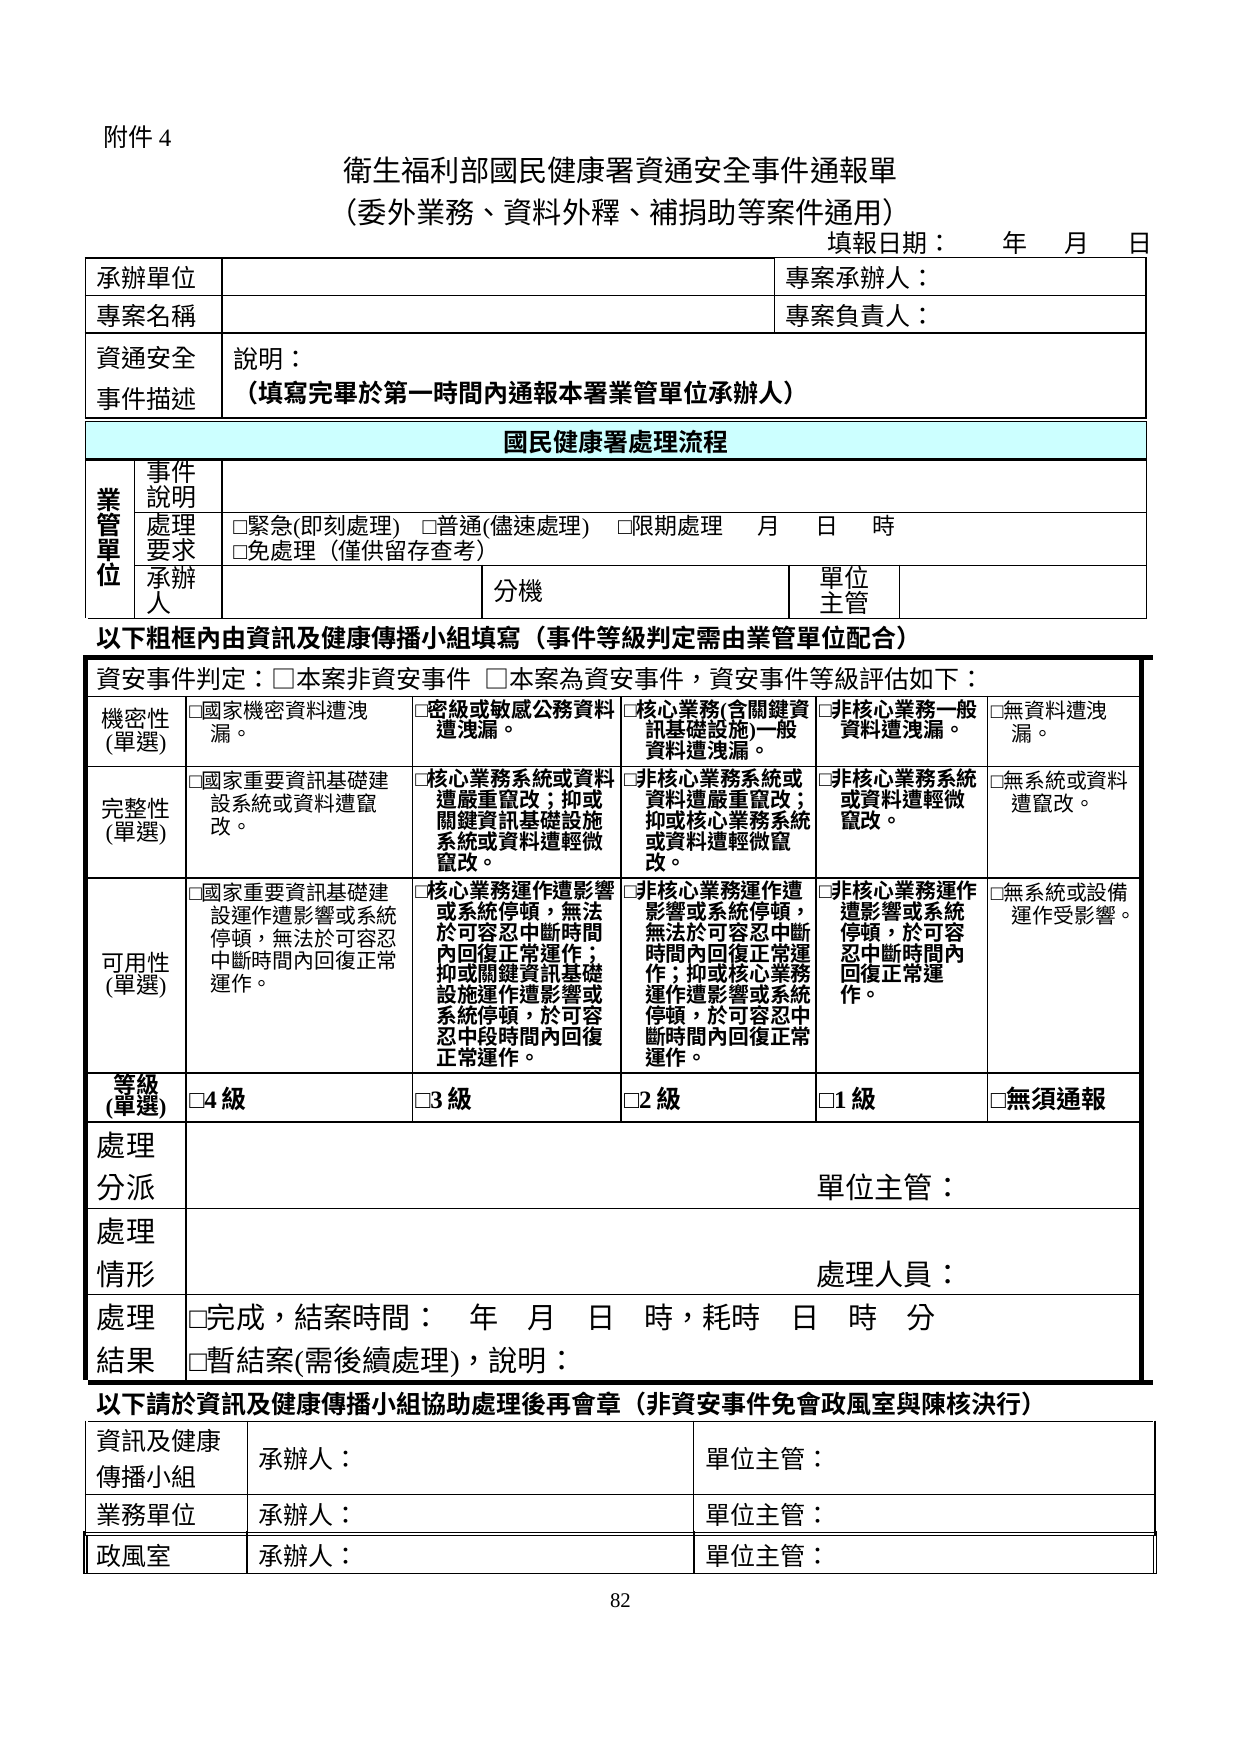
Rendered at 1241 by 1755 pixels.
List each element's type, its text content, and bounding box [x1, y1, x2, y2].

table_cell 單位 主管 [790, 566, 899, 618]
table_cell □核心業務(含關鍵資訊基礎設施)一般資料遭洩漏。 [622, 697, 815, 766]
table_cell 分機 [483, 566, 788, 618]
table_cell □無資料遭洩漏。 [988, 697, 1139, 766]
table_cell □1級 [817, 1074, 987, 1121]
table_cell 單位主管： [694, 1422, 1154, 1494]
table_cell 單位主管： [187, 1123, 1139, 1207]
table_cell □非核心業務運作遭影響或系統停頓，於可容忍中斷時間內回復正常運作。 [817, 879, 987, 1072]
table_cell 政風室 [88, 1536, 246, 1572]
table_cell 國民健康署處理流程 [86, 422, 1146, 458]
table_cell 事件說明 [135, 461, 221, 511]
table_cell [1147, 458, 1155, 511]
table_cell □完成，結案時間： 年 月 日 時，耗時 日 時 分 □暫結案(需後續處理)，說明： [187, 1295, 1139, 1380]
table_cell [900, 566, 1146, 618]
table_cell 業管單位 [86, 461, 134, 618]
table_header [223, 259, 774, 295]
table_cell 處理人員： [187, 1209, 1139, 1293]
table_cell [223, 566, 481, 618]
table_cell □核心業務系統或資料遭嚴重竄改；抑或關鍵資訊基礎設施系統或資料遭輕微竄改。 [413, 767, 620, 877]
table_cell □非核心業務系統或資料遭嚴重竄改；抑或核心業務系統或資料遭輕微竄改。 [622, 767, 815, 877]
table_cell 等級 (單選) [88, 1074, 185, 1121]
table_cell [1146, 1208, 1155, 1293]
table_cell □國家重要資訊基礎建設運作遭影響或系統停頓，無法於可容忍中斷時間內回復正常運作。 [187, 879, 412, 1072]
table_cell [1147, 511, 1155, 564]
table_cell 完整性 (單選) [88, 767, 185, 877]
table_cell [223, 296, 774, 332]
table_cell 單位主管： [694, 1495, 1154, 1531]
table_cell 單位主管： [695, 1536, 1153, 1572]
table_cell □無系統或設備運作受影響。 [988, 879, 1139, 1072]
table_cell 資安事件判定：□本案非資安事件 □本案為資安事件，資安事件等級評估如下： [88, 660, 1139, 696]
table_header [1147, 257, 1155, 295]
table_cell 資通安全事件描述 [86, 334, 221, 417]
table_cell 承辦人： [248, 1422, 693, 1494]
table_cell 以下粗框內由資訊及健康傳播小組填寫（事件等級判定需由業管單位配合） [88, 619, 1153, 655]
table_cell [1146, 1072, 1155, 1121]
text 附件4 [104, 118, 199, 154]
table_cell □密級或敏感公務資料遭洩漏。 [413, 697, 620, 766]
table_cell □無須通報 [988, 1074, 1139, 1121]
table_cell 專案名稱 [86, 296, 221, 332]
table_cell □非核心業務系統或資料遭輕微竄改。 [817, 767, 987, 877]
table_cell 承辦人： [248, 1495, 693, 1531]
table_cell 處理 分派 [88, 1123, 185, 1207]
table_cell 資訊及健康傳播小組 [86, 1422, 247, 1494]
table_cell 處理結果 [88, 1295, 185, 1380]
table_cell □核心業務運作遭影響或系統停頓，無法於可容忍中斷時間內回復正常運作；抑或關鍵資訊基礎設施運作遭影響或系統停頓，於可容忍中段時間內回復正常運作。 [413, 879, 620, 1072]
table_cell [1146, 877, 1155, 1072]
table_cell 說明： （填寫完畢於第一時間內通報本署業管單位承辦人） [223, 334, 1145, 417]
table_cell □非核心業務一般資料遭洩漏。 [817, 697, 987, 766]
table_cell [1147, 421, 1155, 458]
table_cell □非核心業務運作遭影響或系統停頓，無法於可容忍中斷時間內回復正常運作；抑或核心業務運作遭影響或系統停頓，於可容忍中斷時間內回復正常運作。 [622, 879, 815, 1072]
table_cell □2級 [622, 1074, 815, 1121]
table_cell □無系統或資料遭竄改。 [988, 767, 1139, 877]
table_cell □國家機密資料遭洩漏。 [187, 697, 412, 766]
table_cell [1146, 696, 1155, 766]
text 衛生福利部國民健康署資通安全事件通報單 [89, 110, 1152, 190]
table_cell 承辦人 [135, 566, 221, 618]
table_cell [1147, 332, 1155, 417]
table_cell [1147, 565, 1155, 618]
table_cell [223, 461, 1146, 511]
table_cell [1146, 660, 1155, 696]
table_cell [1147, 295, 1155, 332]
table_cell 處理情形 [88, 1209, 185, 1293]
table_cell [1146, 766, 1155, 877]
text （委外業務、資料外釋、補捐助等案件通用） [89, 190, 1152, 232]
table_cell [1146, 1294, 1155, 1380]
table_cell 業務單位 [86, 1495, 247, 1531]
table_cell [1146, 1121, 1155, 1207]
table_cell □國家重要資訊基礎建設系統或資料遭竄改。 [187, 767, 412, 877]
text 填報日期： 年 月 日 [89, 232, 1152, 257]
table_cell □3級 [413, 1074, 620, 1121]
table_header 承辦單位 [86, 259, 221, 295]
table_cell 處理要求 [135, 513, 221, 564]
table_cell □緊急(即刻處理) □普通(儘速處理) □限期處理 月 日 時 □免處理（僅供留存查考） [223, 513, 1146, 564]
table_cell 專案負責人： [775, 296, 1145, 332]
table_header 專案承辦人： [775, 258, 1145, 295]
table_cell □4級 [187, 1074, 412, 1121]
table_cell 承辦人： [248, 1536, 693, 1572]
table_cell 以下請於資訊及健康傳播小組協助處理後再會章（非資安事件免會政風室與陳核決行） [88, 1385, 1153, 1421]
table_cell 可用性 (單選) [88, 879, 185, 1072]
table_cell 機密性 (單選) [88, 697, 185, 766]
